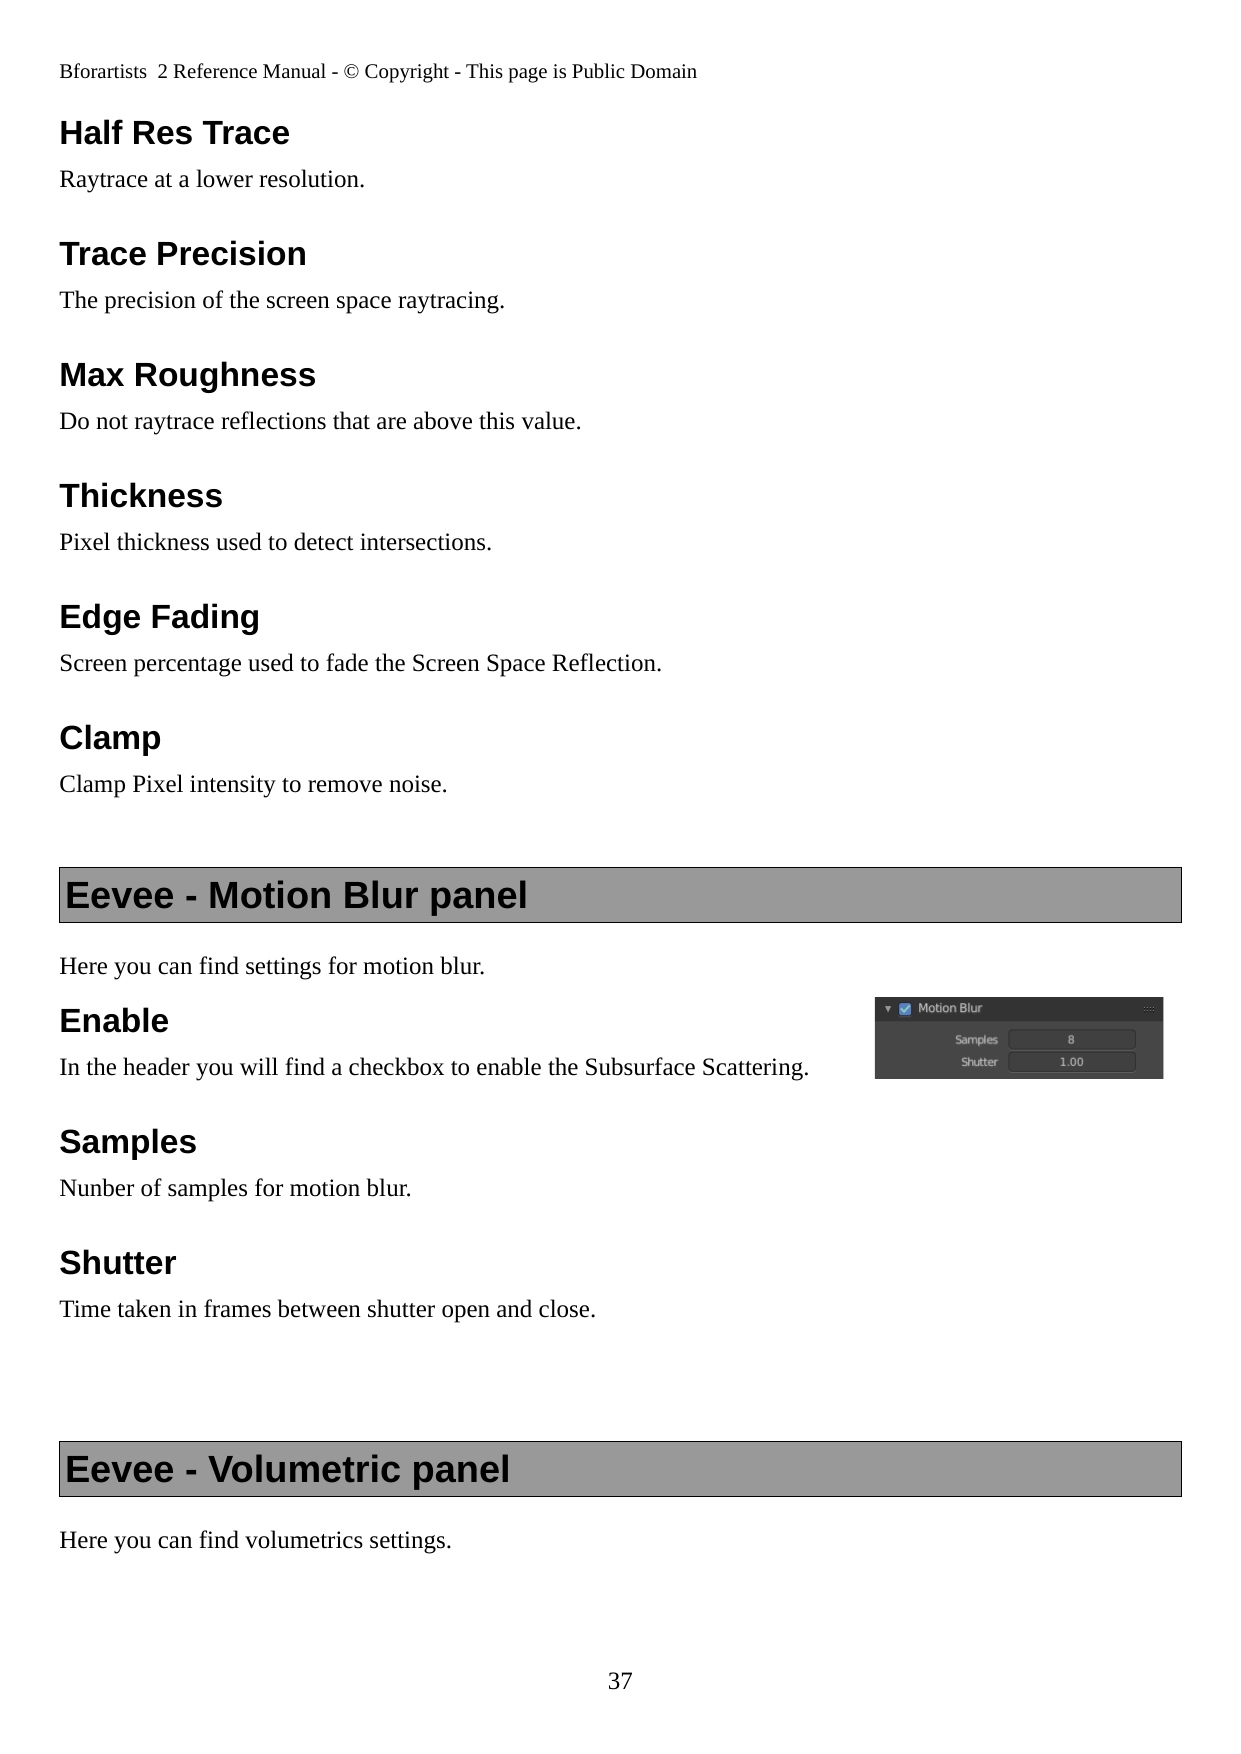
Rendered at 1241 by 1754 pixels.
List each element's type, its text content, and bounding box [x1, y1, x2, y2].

subtitle Thickness [59, 476, 1181, 514]
text Here you can find volumetrics settings. [59, 1525, 1181, 1554]
text Screen percentage used to fade the Screen Space Reflection. [59, 648, 1181, 677]
table_header Eevee - Volumetric panel [60, 1442, 1181, 1496]
subtitle Clamp [59, 718, 1181, 756]
text Time taken in frames between shutter open and close. [59, 1294, 1181, 1323]
picture [874, 997, 1164, 1079]
text Clamp Pixel intensity to remove noise. [59, 769, 1181, 798]
subtitle Shutter [59, 1243, 1181, 1281]
subtitle Edge Fading [59, 597, 1181, 635]
text The precision of the screen space raytracing. [59, 285, 1181, 313]
subtitle Enable [59, 1001, 874, 1039]
table_header Eevee - Motion Blur panel [60, 868, 1181, 922]
subtitle [1164, 1001, 1181, 1039]
subtitle Half Res Trace [59, 113, 1181, 151]
text In the header you will find a checkbox to enable the Subsurface Scattering. [59, 1052, 1181, 1081]
text Nunber of samples for motion blur. [59, 1173, 1181, 1202]
text Raytrace at a lower resolution. [59, 164, 1181, 192]
text Here you can find settings for motion blur. [59, 951, 1181, 980]
subtitle Trace Precision [59, 234, 1181, 272]
text Do not raytrace reflections that are above this value. [59, 406, 1181, 434]
subtitle Max Roughness [59, 355, 1181, 393]
text Pixel thickness used to detect intersections. [59, 527, 1181, 556]
subtitle Samples [59, 1122, 1181, 1160]
